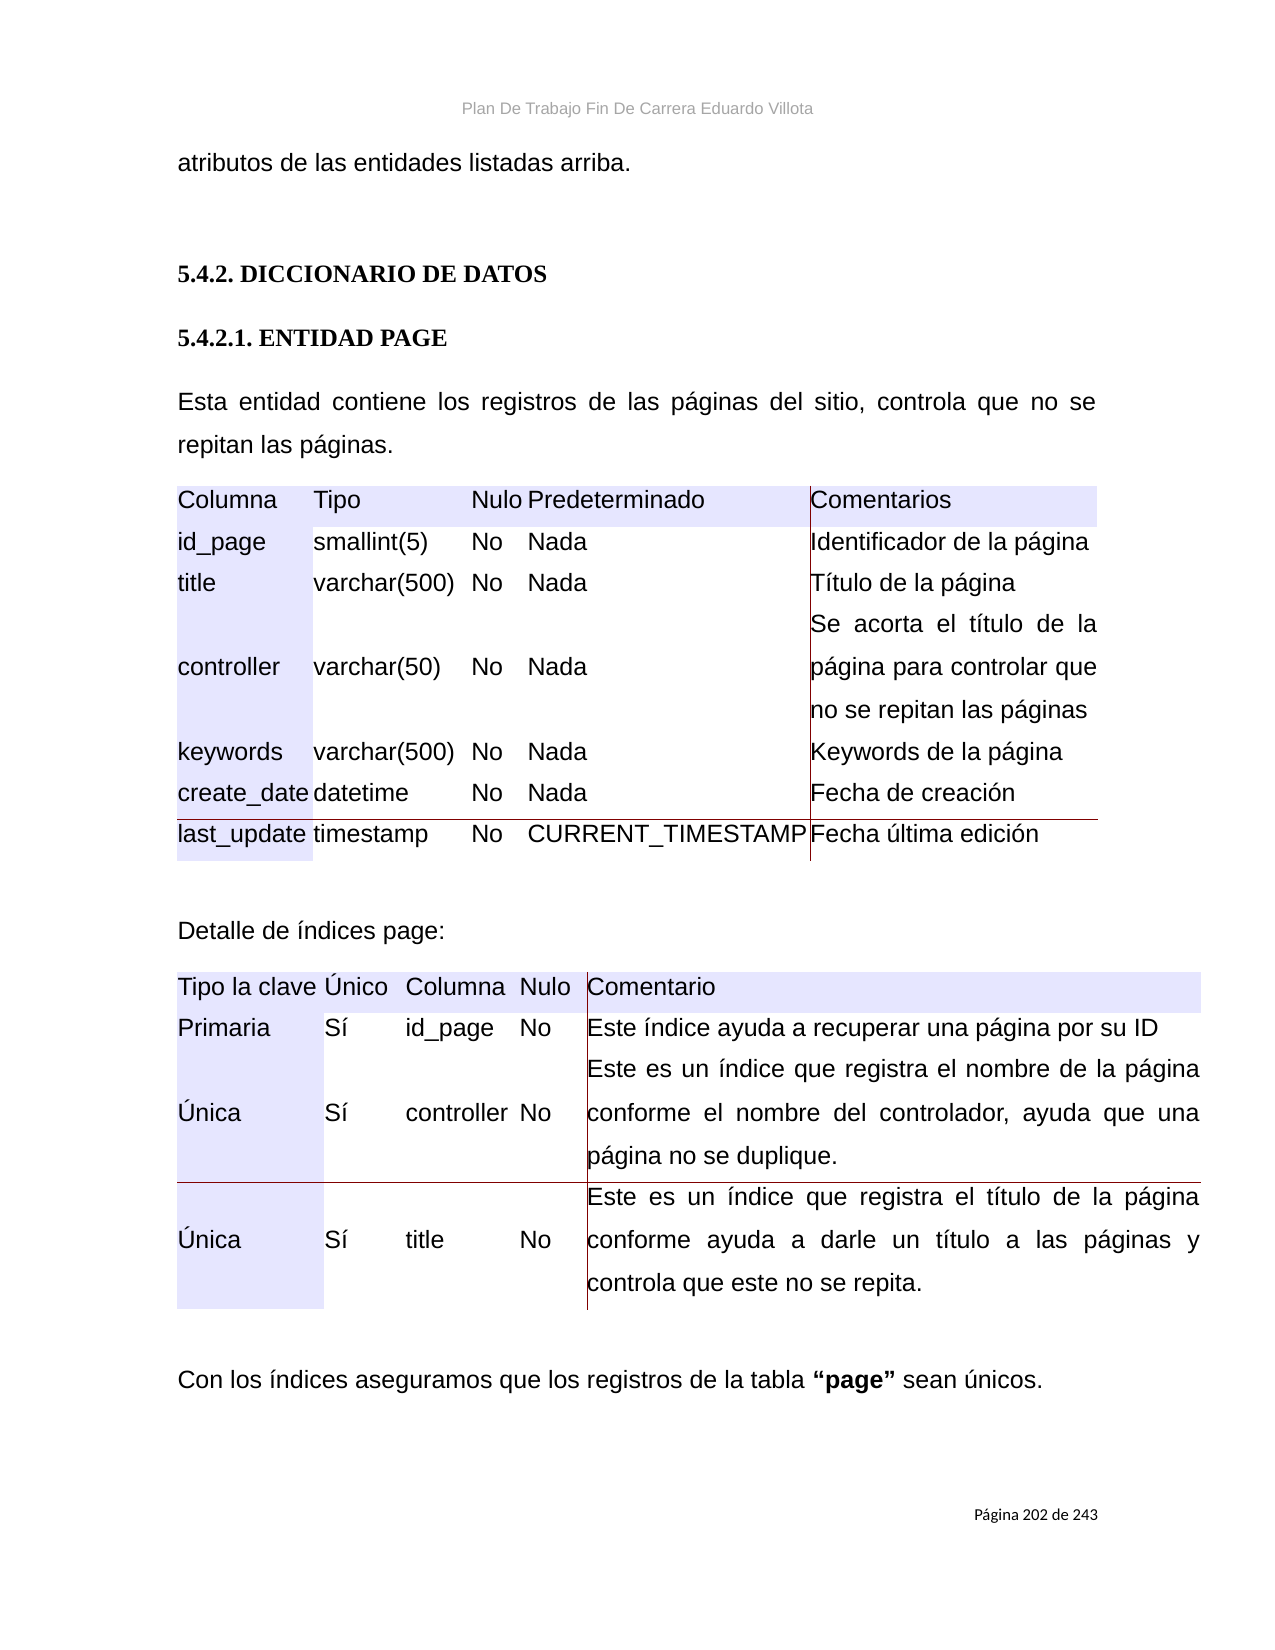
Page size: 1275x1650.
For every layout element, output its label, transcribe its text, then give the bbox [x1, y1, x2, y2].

table_cell Sí [324, 1013, 405, 1054]
table_header Tipo [313, 486, 471, 527]
table_cell last_update [177, 820, 313, 861]
table_cell Nada [527, 778, 810, 819]
table_cell No [519, 1183, 587, 1309]
table_cell Título de la página [811, 568, 1097, 609]
table_cell Identificador de la página [811, 527, 1097, 568]
table_cell No [519, 1054, 587, 1182]
table_header Nulo [519, 972, 587, 1013]
table_cell varchar(500) [313, 568, 471, 609]
table_cell Nada [527, 609, 810, 737]
table_cell datetime [313, 778, 471, 819]
text 5.4.2. DICCIONARIO DE DATOS [177, 259, 1098, 288]
table_cell smallint(5) [313, 527, 471, 568]
table_header Tipo la clave [177, 972, 324, 1013]
table_cell title [405, 1183, 519, 1309]
table_cell Fecha de creación [811, 778, 1097, 819]
table_cell Fecha última edición [811, 820, 1097, 861]
table_cell Nada [527, 737, 810, 778]
table_cell title [177, 568, 313, 609]
table_cell varchar(50) [313, 609, 471, 737]
table_cell Este es un índice que registra el nombre de la página conforme el nombre del controlador, ayuda que una página no se duplique. [588, 1054, 1201, 1182]
table_cell No [471, 737, 527, 778]
table_cell CURRENT_TIMESTAMP [527, 820, 810, 861]
table_cell create_date [177, 778, 313, 819]
table_cell No [519, 1013, 587, 1054]
table_header Predeterminado [527, 486, 810, 527]
table_cell keywords [177, 737, 313, 778]
table_cell Única [177, 1183, 324, 1309]
table_cell Sí [324, 1183, 405, 1309]
text 5.4.2.1. ENTIDAD PAGE [177, 323, 1098, 352]
text Esta entidad contiene los registros de las páginas del sitio, controla que no se repitan las páginas. [177, 387, 1098, 459]
table_cell id_page [177, 527, 313, 568]
table_cell Keywords de la página [811, 737, 1097, 778]
table_header Único [324, 972, 405, 1013]
table_cell controller [177, 609, 313, 737]
table_cell id_page [405, 1013, 519, 1054]
table_header Nulo [471, 486, 527, 527]
table_header Columna [405, 972, 519, 1013]
table_cell Primaria [177, 1013, 324, 1054]
table_cell No [471, 568, 527, 609]
table_cell Nada [527, 568, 810, 609]
table_cell timestamp [313, 820, 471, 861]
table_cell No [471, 609, 527, 737]
table_header Columna [177, 486, 313, 527]
table_cell Este índice ayuda a recuperar una página por su ID [588, 1013, 1201, 1054]
table_cell No [471, 778, 527, 819]
table_cell Sí [324, 1054, 405, 1182]
table_cell No [471, 820, 527, 861]
table_cell Única [177, 1054, 324, 1182]
text atributos de las entidades listadas arriba. [177, 148, 1098, 176]
table_cell Nada [527, 527, 810, 568]
table_cell No [471, 527, 527, 568]
table_header Comentarios [811, 486, 1097, 527]
text Detalle de índices page: [177, 916, 1098, 945]
table_cell Se acorta el título de la página para controlar que no se repitan las páginas [811, 609, 1097, 737]
table_header Comentario [588, 972, 1201, 1013]
text Con los índices aseguramos que los registros de la tabla “page” sean únicos. [177, 1365, 1098, 1394]
table_cell Este es un índice que registra el título de la página conforme ayuda a darle un título a las páginas y controla que este no se repita. [588, 1183, 1201, 1309]
table_cell controller [405, 1054, 519, 1182]
table_cell varchar(500) [313, 737, 471, 778]
